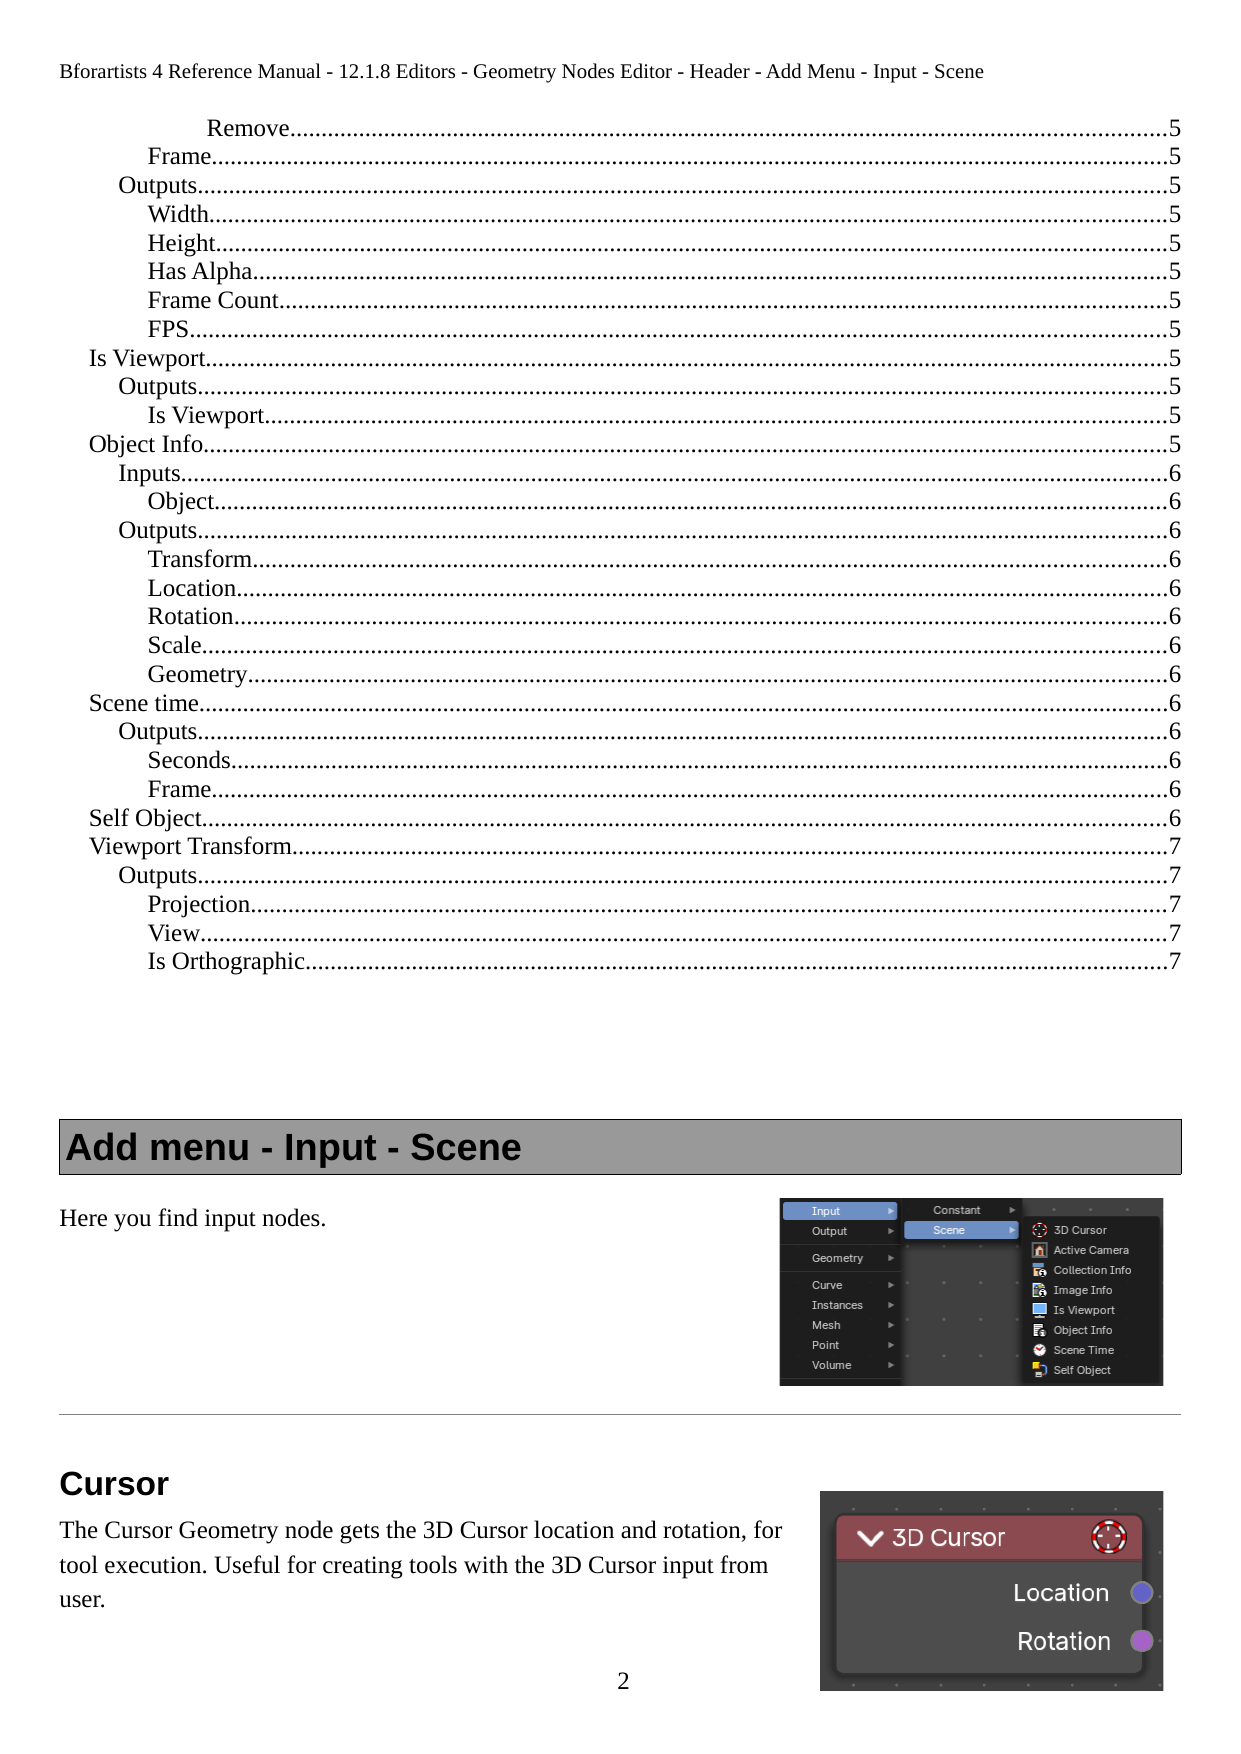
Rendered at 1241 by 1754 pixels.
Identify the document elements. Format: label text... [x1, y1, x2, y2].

text Outputs 5 [118, 170, 1181, 199]
picture [820, 1491, 1164, 1691]
text Self Object 6 [88, 803, 1181, 831]
text FPS 5 [147, 314, 1181, 343]
text Location 6 [147, 573, 1181, 601]
text Frame Count 5 [147, 285, 1181, 314]
text Outputs 6 [118, 716, 1181, 745]
text Frame 6 [147, 774, 1181, 803]
text Geometry 6 [147, 659, 1181, 688]
picture [779, 1198, 1164, 1386]
text Projection 7 [147, 889, 1181, 918]
text Inputs 6 [118, 458, 1181, 486]
text Object 6 [147, 486, 1181, 515]
text Outputs 7 [118, 860, 1181, 889]
text Scale 6 [147, 630, 1181, 659]
text Object Info 5 [88, 429, 1181, 458]
subtitle Cursor [59, 1464, 1181, 1503]
text Viewport Transform 7 [88, 831, 1181, 860]
text The Cursor Geometry node gets the 3D Cursor location and rotation, for tool execution. Useful for creating tools with the 3D Cursor input from user. [59, 1515, 820, 1613]
text Is Viewport 5 [147, 400, 1181, 429]
text Width 5 [147, 199, 1181, 228]
text Scene time 6 [88, 688, 1181, 716]
text Is Viewport 5 [88, 343, 1181, 371]
text Frame 5 [147, 141, 1181, 170]
text Transform 6 [147, 544, 1181, 573]
text Outputs 5 [118, 371, 1181, 400]
text Rotation 6 [147, 601, 1181, 630]
text Height 5 [147, 228, 1181, 256]
text Seconds 6 [147, 745, 1181, 774]
text Has Alpha 5 [147, 256, 1181, 285]
text Remove 5 [206, 113, 1181, 141]
text View 7 [147, 918, 1181, 946]
text Is Orthographic 7 [147, 946, 1181, 975]
text Outputs 6 [118, 515, 1181, 544]
table_header Add menu - Input - Scene [60, 1120, 1181, 1174]
text Here you find input nodes. [59, 1203, 779, 1232]
